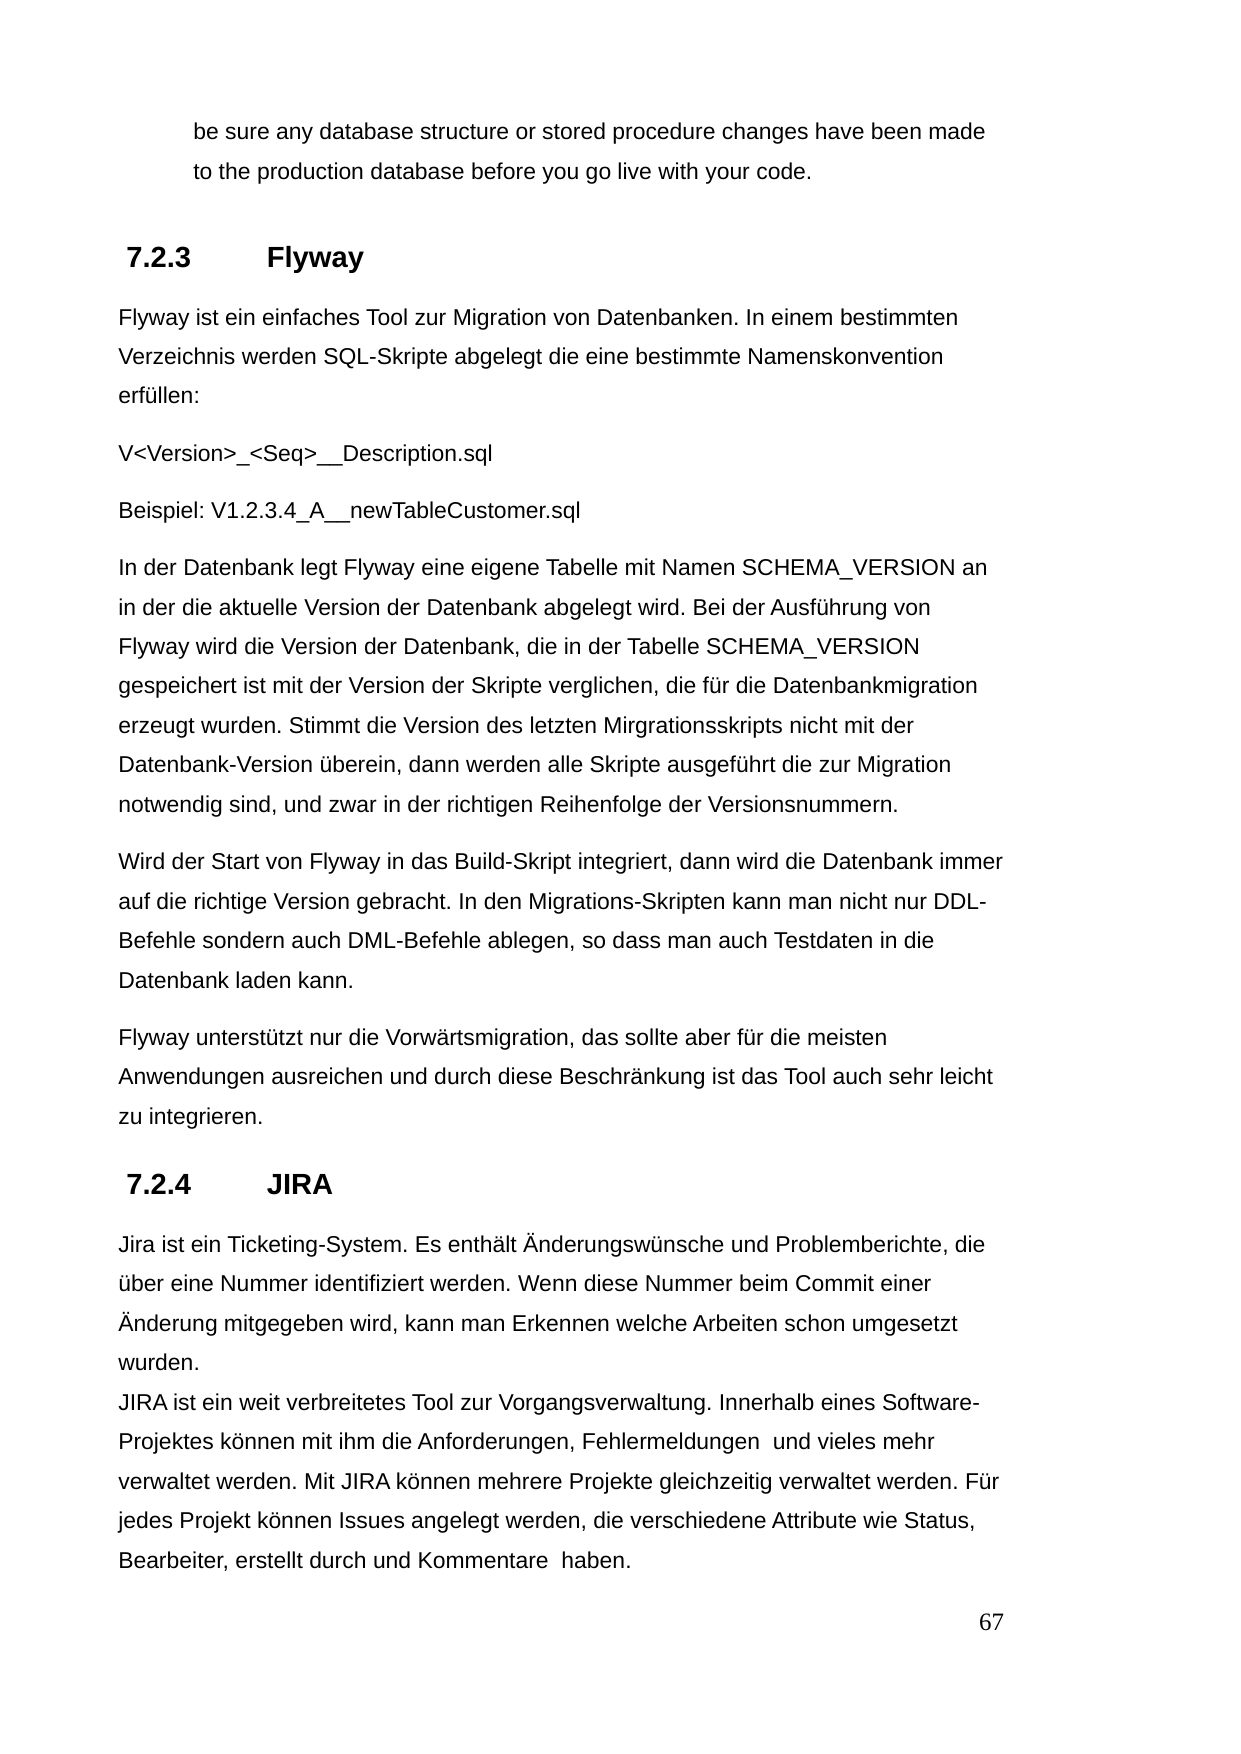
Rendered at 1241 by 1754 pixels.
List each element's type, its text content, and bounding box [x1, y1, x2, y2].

text JIRA ist ein weit verbreitetes Tool zur Vorgangsverwaltung. Innerhalb eines Software-Projektes können mit ihm die Anforderungen, Fehlermeldungen und vieles mehr verwaltet werden. Mit JIRA können mehrere Projekte gleichzeitig verwaltet werden. Für jedes Projekt können Issues angelegt werden, die verschiedene Attribute wie Status, Bearbeiter, erstellt durch und Kommentare haben. [118, 1389, 1004, 1573]
text In der Datenbank legt Flyway eine eigene Tabelle mit Namen SCHEMA_VERSION an in der die aktuelle Version der Datenbank abgelegt wird. Bei der Ausführung von Flyway wird die Version der Datenbank, die in der Tabelle SCHEMA_VERSION gespeichert ist mit der Version der Skripte verglichen, die für die Datenbankmigration erzeugt wurden. Stimmt die Version des letzten Mirgrationsskripts nicht mit der Datenbank-Version überein, dann werden alle Skripte ausgeführt die zur Migration notwendig sind, und zwar in der richtigen Reihenfolge der Versionsnummern. [118, 554, 1004, 817]
text Beispiel: V1.2.3.4_A__newTableCustomer.sql [118, 497, 1004, 523]
text Jira ist ein Ticketing-System. Es enthält Änderungswünsche und Problemberichte, die über eine Nummer identifiziert werden. Wenn diese Nummer beim Commit einer Änderung mitgegeben wird, kann man Erkennen welche Arbeiten schon umgesetzt wurden. [118, 1231, 1004, 1376]
text V<Version>_<Seq>__Description.sql [118, 440, 1004, 466]
subtitle JIRA [118, 1167, 1004, 1201]
list be sure any database structure or stored procedure changes have been made to the production database before you go live with your code. [156, 118, 1004, 184]
text Wird der Start von Flyway in das Build-Skript integriert, dann wird die Datenbank immer auf die richtige Version gebracht. In den Migrations-Skripten kann man nicht nur DDL-Befehle sondern auch DML-Befehle ablegen, so dass man auch Testdaten in die Datenbank laden kann. [118, 848, 1004, 993]
subtitle Flyway [118, 240, 1004, 273]
text Flyway unterstützt nur die Vorwärtsmigration, das sollte aber für die meisten Anwendungen ausreichen und durch diese Beschränkung ist das Tool auch sehr leicht zu integrieren. [118, 1024, 1004, 1129]
text Flyway ist ein einfaches Tool zur Migration von Datenbanken. In einem bestimmten Verzeichnis werden SQL-Skripte abgelegt die eine bestimmte Namenskonvention erfüllen: [118, 303, 1004, 409]
